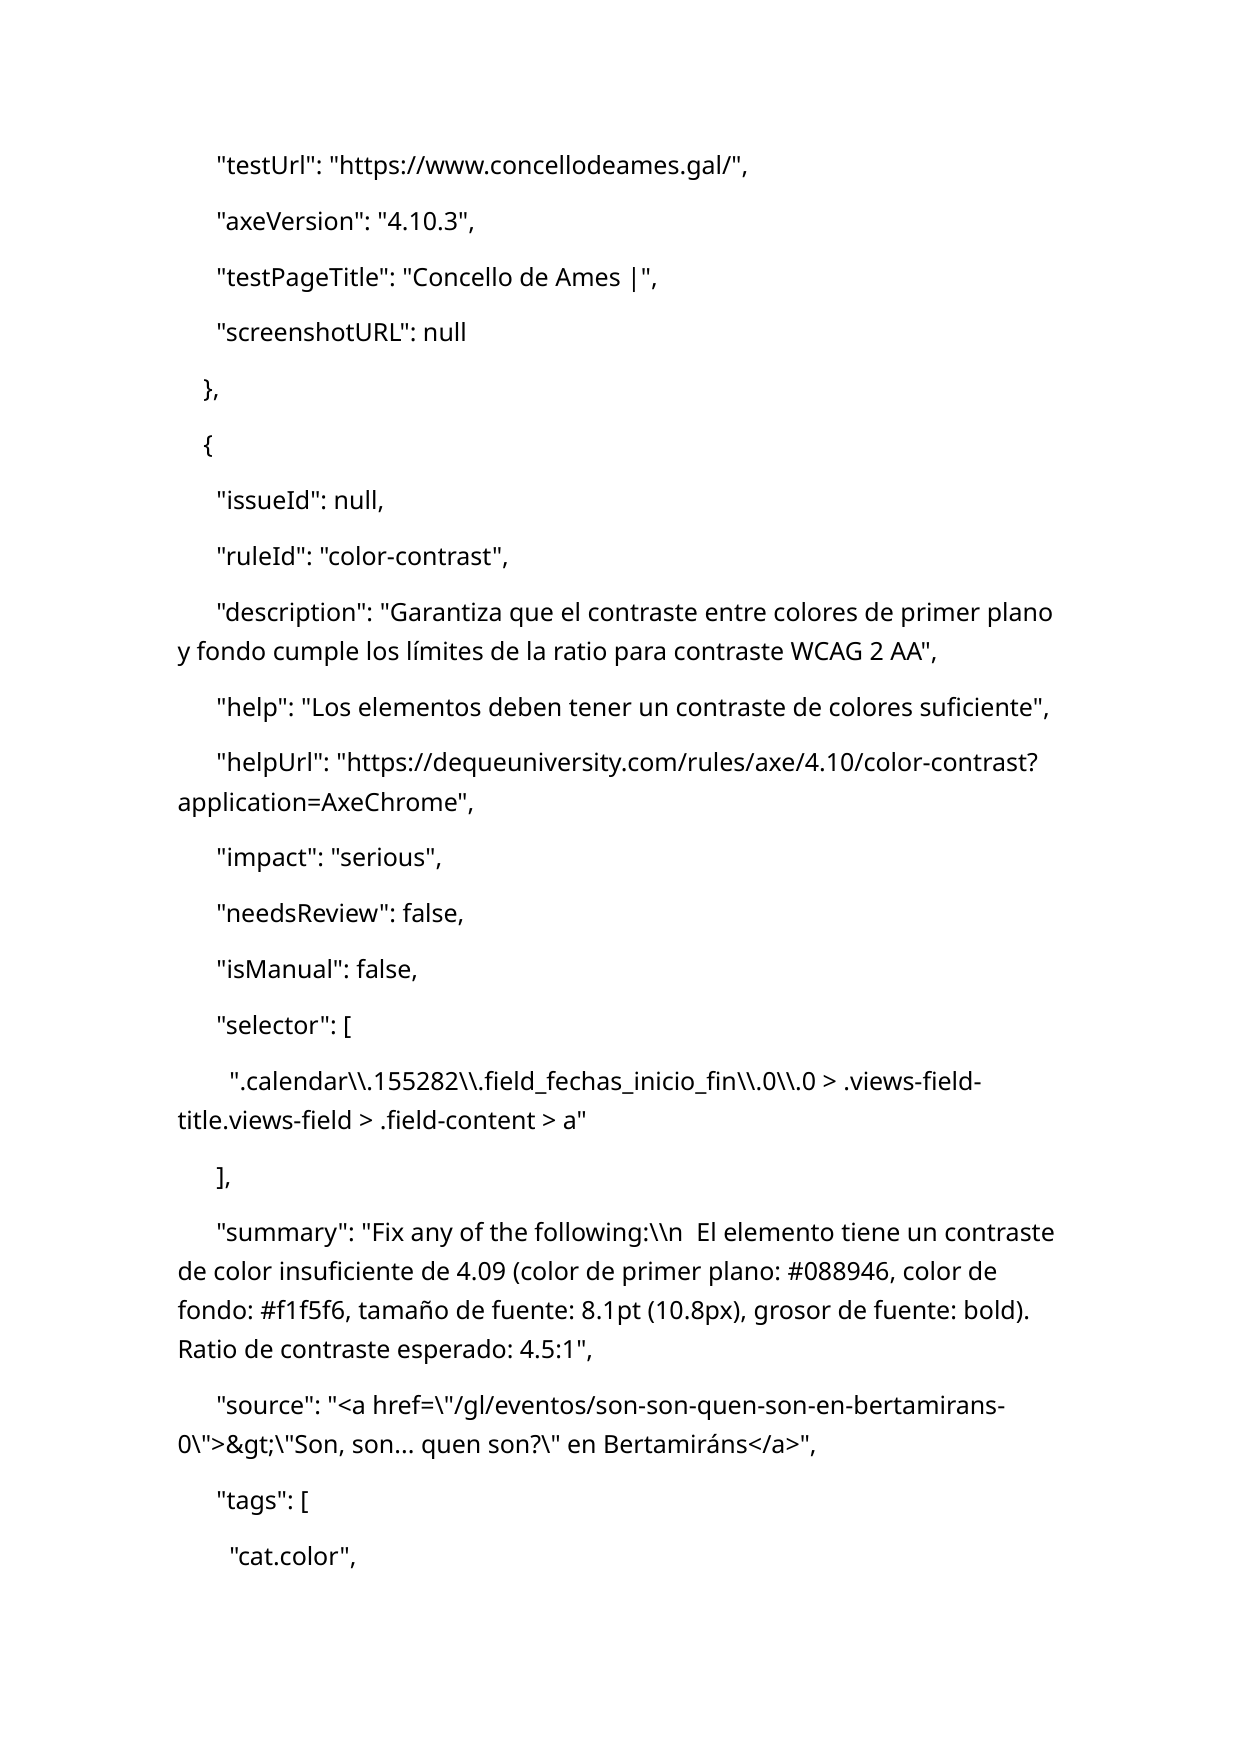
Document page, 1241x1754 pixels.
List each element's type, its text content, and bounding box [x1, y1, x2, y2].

text }, [177, 371, 1063, 405]
text "source": "<a href=\"/gl/eventos/son-son-quen-son-en-bertamirans-0\">&gt;\"Son, son... quen son?\" en Bertamiráns</a>", [177, 1388, 1063, 1461]
text ".calendar\\.155282\\.field_fechas_inicio_fin\\.0\\.0 > .views-field-title.views-field > .field-content > a" [177, 1063, 1063, 1137]
text "selector": [ [177, 1008, 1063, 1042]
text "needsReview": false, [177, 896, 1063, 930]
text ], [177, 1158, 1063, 1192]
text "helpUrl": "https://dequeuniversity.com/rules/axe/4.10/color-contrast?application=AxeChrome", [177, 745, 1063, 818]
text "testUrl": "https://www.concellodeames.gal/", [177, 148, 1063, 182]
text "cat.color", [177, 1538, 1063, 1572]
text "screenshotURL": null [177, 315, 1063, 349]
text "issueId": null, [177, 483, 1063, 517]
text "help": "Los elementos deben tener un contraste de colores suficiente", [177, 689, 1063, 723]
text "summary": "Fix any of the following:\\n El elemento tiene un contraste de color insuficiente de 4.09 (color de primer plano: #088946, color de fondo: #f1f5f6, tamaño de fuente: 8.1pt (10.8px), grosor de fuente: bold). Ratio de contraste esperado: 4.5:1", [177, 1214, 1063, 1366]
text "impact": "serious", [177, 840, 1063, 874]
text "tags": [ [177, 1483, 1063, 1517]
text "description": "Garantiza que el contraste entre colores de primer plano y fondo cumple los límites de la ratio para contraste WCAG 2 AA", [177, 594, 1063, 667]
text "ruleId": "color-contrast", [177, 538, 1063, 572]
text "testPageTitle": "Concello de Ames |", [177, 259, 1063, 293]
text "isManual": false, [177, 952, 1063, 986]
text { [177, 427, 1063, 461]
text "axeVersion": "4.10.3", [177, 203, 1063, 237]
